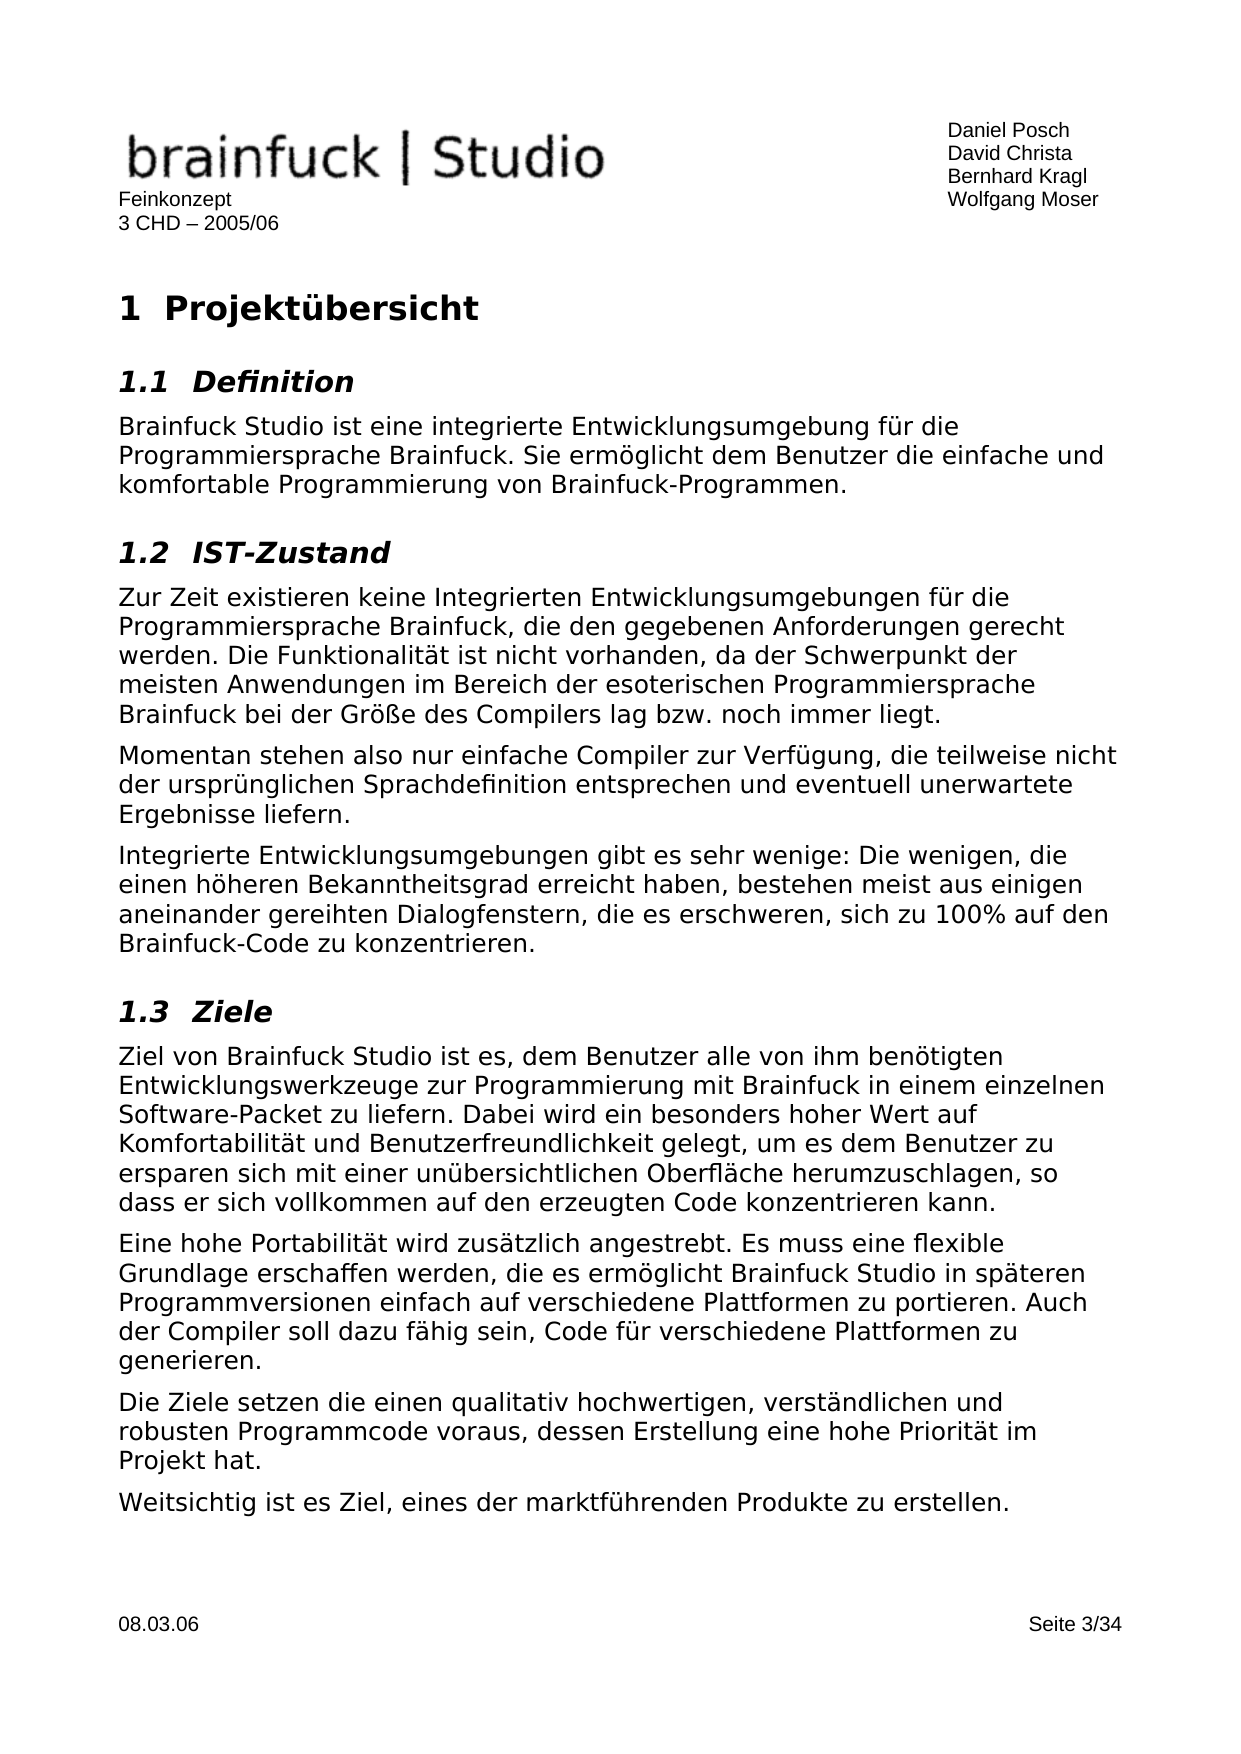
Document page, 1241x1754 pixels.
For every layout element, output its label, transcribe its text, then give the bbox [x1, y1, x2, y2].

text Die Ziele setzen die einen qualitativ hochwertigen, verständlichen und robusten Programmcode voraus, dessen Erstellung eine hohe Priorität im Projekt hat. [118, 1388, 1122, 1476]
text Eine hohe Portabilität wird zusätzlich angestrebt. Es muss eine flexible Grundlage erschaffen werden, die es ermöglicht Brainfuck Studio in späteren Programmversionen einfach auf verschiedene Plattformen zu portieren. Auch der Compiler soll dazu fähig sein, Code für verschiedene Plattformen zu generieren. [118, 1230, 1122, 1376]
subtitle Ziele [118, 996, 1122, 1030]
text Zur Zeit existieren keine Integrierten Entwicklungsumgebungen für die Programmiersprache Brainfuck, die den gegebenen Anforderungen gerecht werden. Die Funktionalität ist nicht vorhanden, da der Schwerpunkt der meisten Anwendungen im Bereich der esoterischen Programmiersprache Brainfuck bei der Größe des Compilers lag bzw. noch immer liegt. [118, 583, 1122, 729]
text Weitsichtig ist es Ziel, eines der marktführenden Produkte zu erstellen. [118, 1488, 1122, 1517]
picture [118, 118, 609, 187]
text Momentan stehen also nur einfache Compiler zur Verfügung, die teilweise nicht der ursprünglichen Sprachdefinition entsprechen und eventuell unerwartete Ergebnisse liefern. [118, 742, 1122, 829]
text Ziel von Brainfuck Studio ist es, dem Benutzer alle von ihm benötigten Entwicklungswerkzeuge zur Programmierung mit Brainfuck in einem einzelnen Software-Packet zu liefern. Dabei wird ein besonders hoher Wert auf Komfortabilität und Benutzerfreundlichkeit gelegt, um es dem Benutzer zu ersparen sich mit einer unübersichtlichen Oberfläche herumzuschlagen, so dass er sich vollkommen auf den erzeugten Code konzentrieren kann. [118, 1042, 1122, 1217]
text Integrierte Entwicklungsumgebungen gibt es sehr wenige: Die wenigen, die einen höheren Bekanntheitsgrad erreicht haben, bestehen meist aus einigen aneinander gereihten Dialogfenstern, die es erschweren, sich zu 100% auf den Brainfuck-Code zu konzentrieren. [118, 842, 1122, 958]
subtitle Definition [118, 365, 1122, 399]
text Brainfuck Studio ist eine integrierte Entwicklungsumgebung für die Programmiersprache Brainfuck. Sie ermöglicht dem Benutzer die einfache und komfortable Programmierung von Brainfuck-Programmen. [118, 412, 1122, 499]
subtitle IST-Zustand [118, 537, 1122, 571]
subtitle Projektübersicht [118, 289, 1122, 328]
